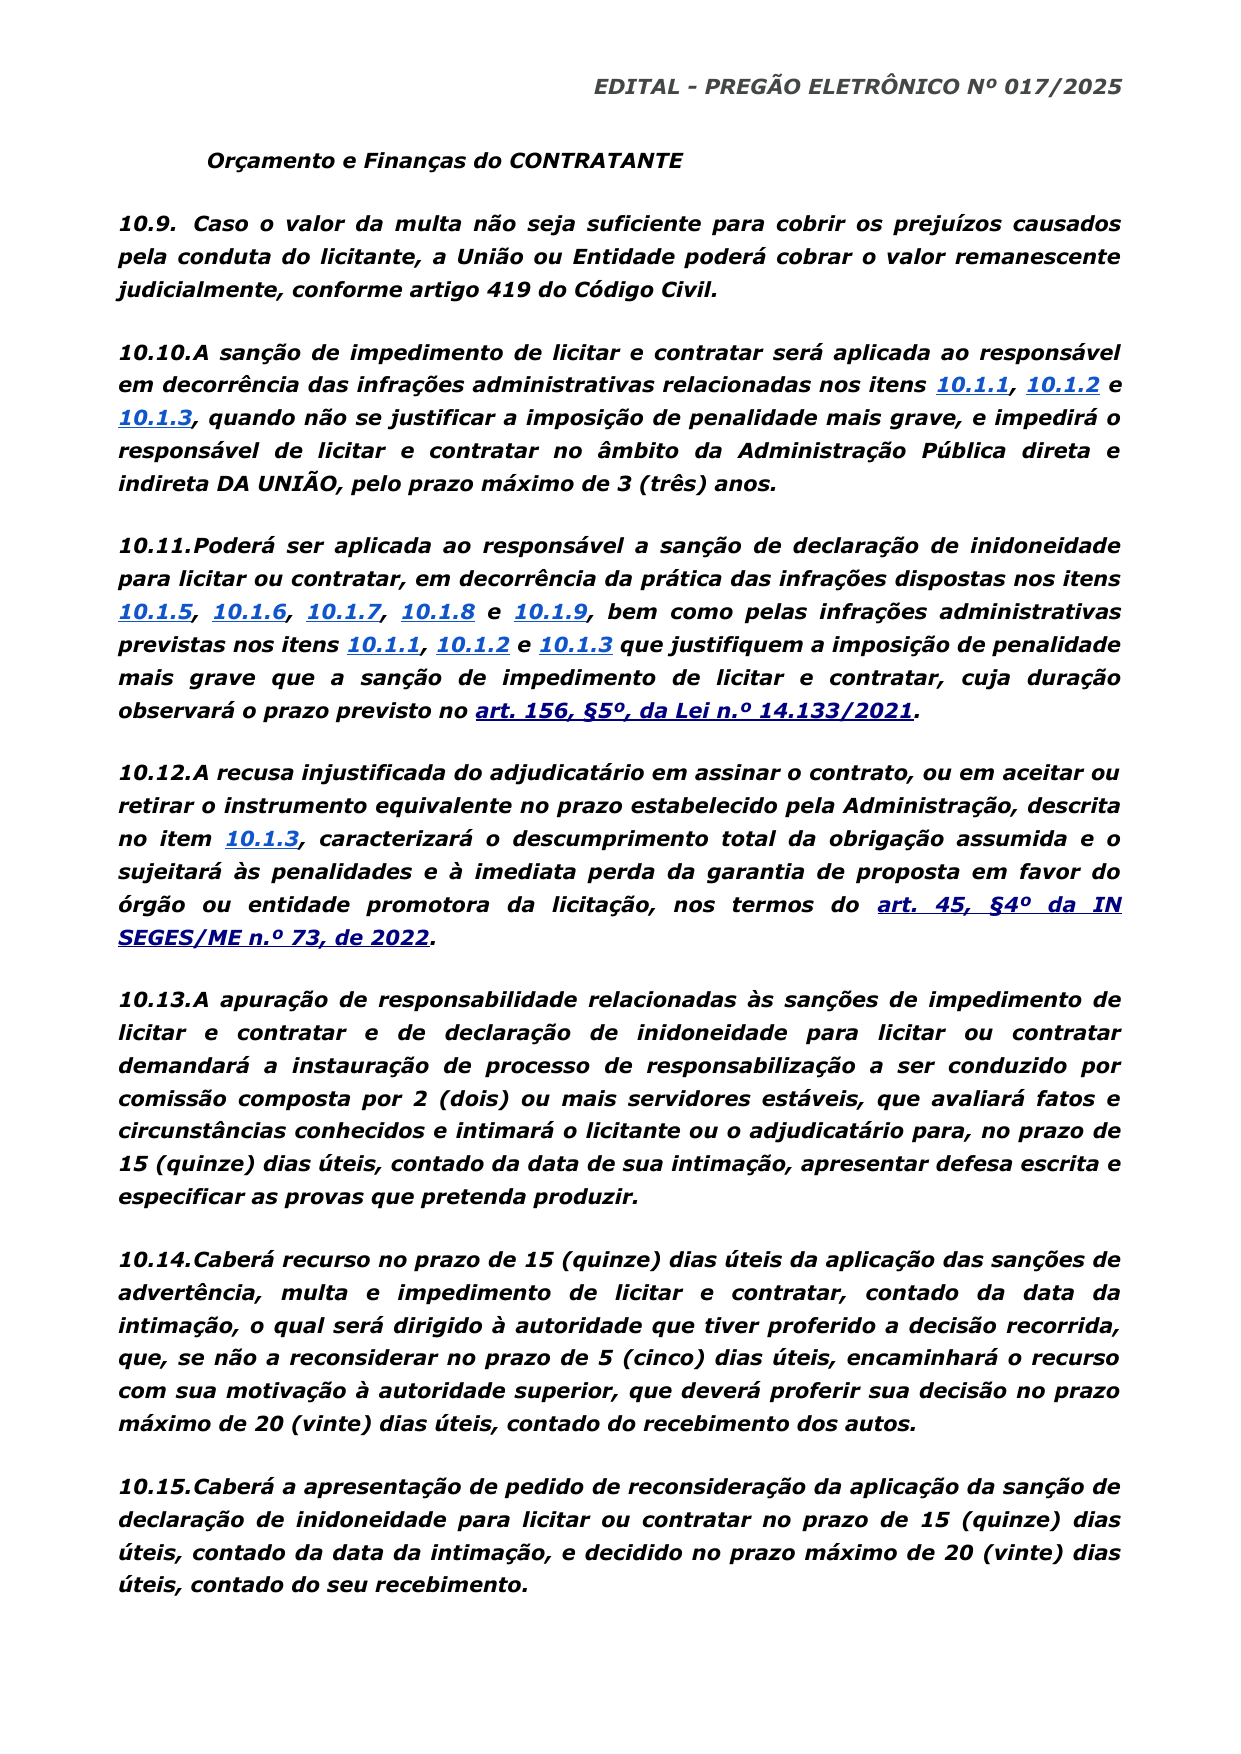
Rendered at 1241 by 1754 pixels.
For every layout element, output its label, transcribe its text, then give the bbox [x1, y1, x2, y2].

list A apuração de responsabilidade relacionadas às sanções de impedimento de licitar e contratar e de declaração de inidoneidade para licitar ou contratar demandará a instauração de processo de responsabilização a ser conduzido por comissão composta por 2 (dois) ou mais servidores estáveis, que avaliará fatos e circunstâncias conhecidos e intimará o licitante ou o adjudicatário para, no prazo de 15 (quinze) dias úteis, contado da data de sua intimação, apresentar defesa escrita e especificar as provas que pretenda produzir. [118, 987, 1122, 1209]
list A recusa injustificada do adjudicatário em assinar o contrato, ou em aceitar ou retirar o instrumento equivalente no prazo estabelecido pela Administração, descrita no item 10.1.3, caracterizará o descumprimento total da obrigação assumida e o sujeitará às penalidades e à imediata perda da garantia de proposta em favor do órgão ou entidade promotora da licitação, nos termos do art. 45, §4º da IN SEGES/ME n.º 73, de 2022. [118, 760, 1122, 949]
list Caso o valor da multa não seja suficiente para cobrir os prejuízos causados pela conduta do licitante, a União ou Entidade poderá cobrar o valor remanescente judicialmente, conforme artigo 419 do Código Civil. [118, 211, 1122, 301]
list Caberá a apresentação de pedido de reconsideração da aplicação da sanção de declaração de inidoneidade para licitar ou contratar no prazo de 15 (quinze) dias úteis, contado da data da intimação, e decidido no prazo máximo de 20 (vinte) dias úteis, contado do seu recebimento. [118, 1473, 1122, 1597]
list A sanção de impedimento de licitar e contratar será aplicada ao responsável em decorrência das infrações administrativas relacionadas nos itens 10.1.1, 10.1.2 e 10.1.3, quando não se justificar a imposição de penalidade mais grave, e impedirá o responsável de licitar e contratar no âmbito da Administração Pública direta e indireta DA UNIÃO, pelo prazo máximo de 3 (três) anos. [118, 339, 1122, 496]
list Caberá recurso no prazo de 15 (quinze) dias úteis da aplicação das sanções de advertência, multa e impedimento de licitar e contratar, contado da data da intimação, o qual será dirigido à autoridade que tiver proferido a decisão recorrida, que, se não a reconsiderar no prazo de 5 (cinco) dias úteis, encaminhará o recurso com sua motivação à autoridade superior, que deverá proferir sua decisão no prazo máximo de 20 (vinte) dias úteis, contado do recebimento dos autos. [118, 1246, 1122, 1436]
list Orçamento e Finanças do CONTRATANTE [207, 148, 1122, 173]
list Poderá ser aplicada ao responsável a sanção de declaração de inidoneidade para licitar ou contratar, em decorrência da prática das infrações dispostas nos itens 10.1.5, 10.1.6, 10.1.7, 10.1.8 e 10.1.9, bem como pelas infrações administrativas previstas nos itens 10.1.1, 10.1.2 e 10.1.3 que justifiquem a imposição de penalidade mais grave que a sanção de impedimento de licitar e contratar, cuja duração observará o prazo previsto no art. 156, §5º, da Lei n.º 14.133/2021. [118, 533, 1122, 722]
